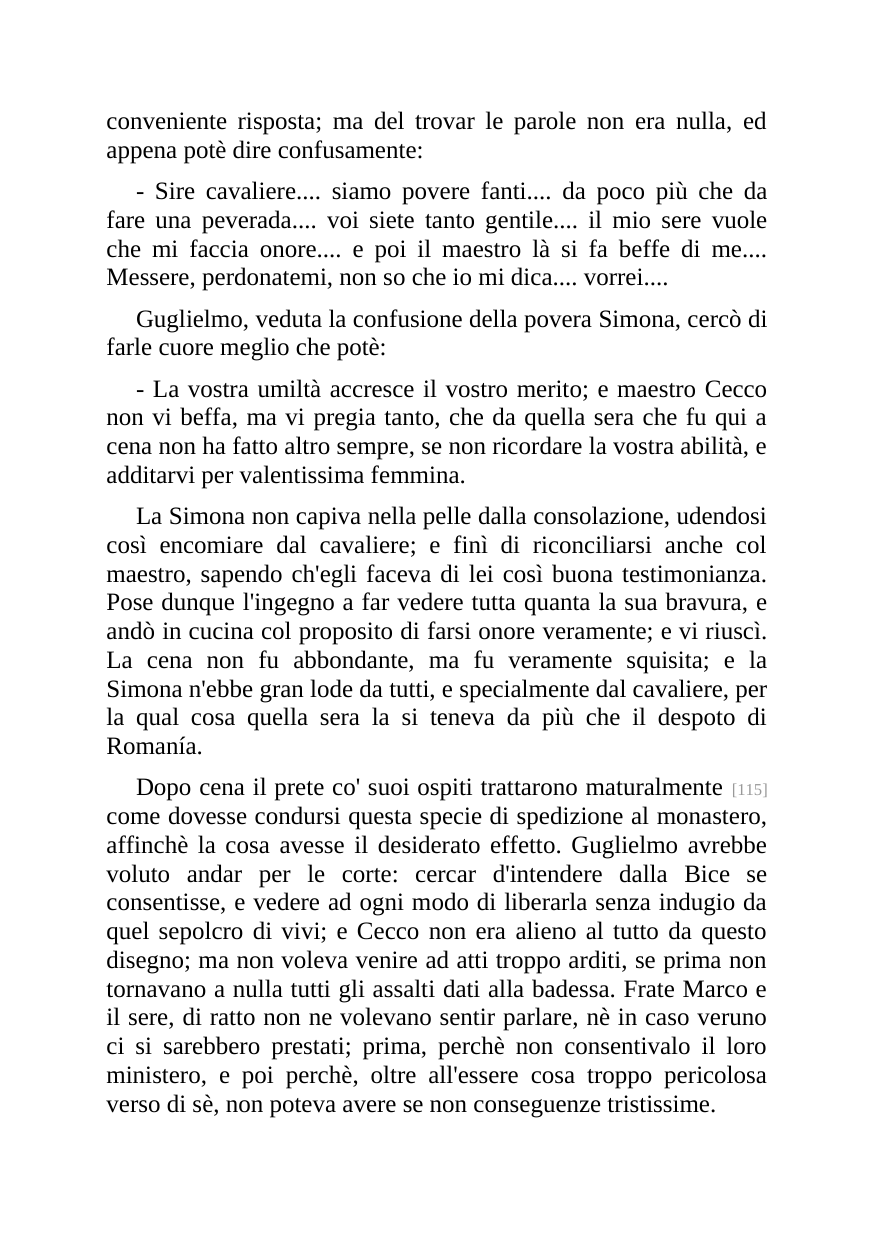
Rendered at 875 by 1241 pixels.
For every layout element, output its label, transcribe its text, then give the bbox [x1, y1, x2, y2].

text La Simona non capiva nella pelle dalla consolazione, udendosi così encomiare dal cavaliere; e finì di riconciliarsi anche col maestro, sapendo ch'egli faceva di lei così buona testimonianza. Pose dunque l'ingegno a far vedere tutta quanta la sua bravura, e andò in cucina col proposito di farsi onore veramente; e vi riuscì. La cena non fu abbondante, ma fu veramente squisita; e la Simona n'ebbe gran lode da tutti, e specialmente dal cavaliere, per la qual cosa quella sera la si teneva da più che il despoto di Romanía. [106, 501, 768, 760]
text - Sire cavaliere.... siamo povere fanti.... da poco più che da fare una peverada.... voi siete tanto gentile.... il mio sere vuole che mi faccia onore.... e poi il maestro là si fa beffe di me.... Messere, perdonatemi, non so che io mi dica.... vorrei.... [106, 176, 768, 291]
text conveniente risposta; ma del trovar le parole non era nulla, ed appena potè dire confusamente: [106, 106, 768, 164]
text Dopo cena il prete co' suoi ospiti trattarono maturalmente [115] come dovesse condursi questa specie di spedizione al monastero, affinchè la cosa avesse il desiderato effetto. Guglielmo avrebbe voluto andar per le corte: cercar d'intendere dalla Bice se consentisse, e vedere ad ogni modo di liberarla senza indugio da quel sepolcro di vivi; e Cecco non era alieno al tutto da questo disegno; ma non voleva venire ad atti troppo arditi, se prima non tornavano a nulla tutti gli assalti dati alla badessa. Frate Marco e il sere, di ratto non ne volevano sentir parlare, nè in caso veruno ci si sarebbero prestati; prima, perchè non consentivalo il loro ministero, e poi perchè, oltre all'essere cosa troppo pericolosa verso di sè, non poteva avere se non conseguenze tristissime. [106, 772, 768, 1117]
text Guglielmo, veduta la confusione della povera Simona, cercò di farle cuore meglio che potè: [106, 304, 768, 361]
text - La vostra umiltà accresce il vostro merito; e maestro Cecco non vi beffa, ma vi pregia tanto, che da quella sera che fu qui a cena non ha fatto altro sempre, se non ricordare la vostra abilità, e additarvi per valentissima femmina. [106, 374, 768, 489]
